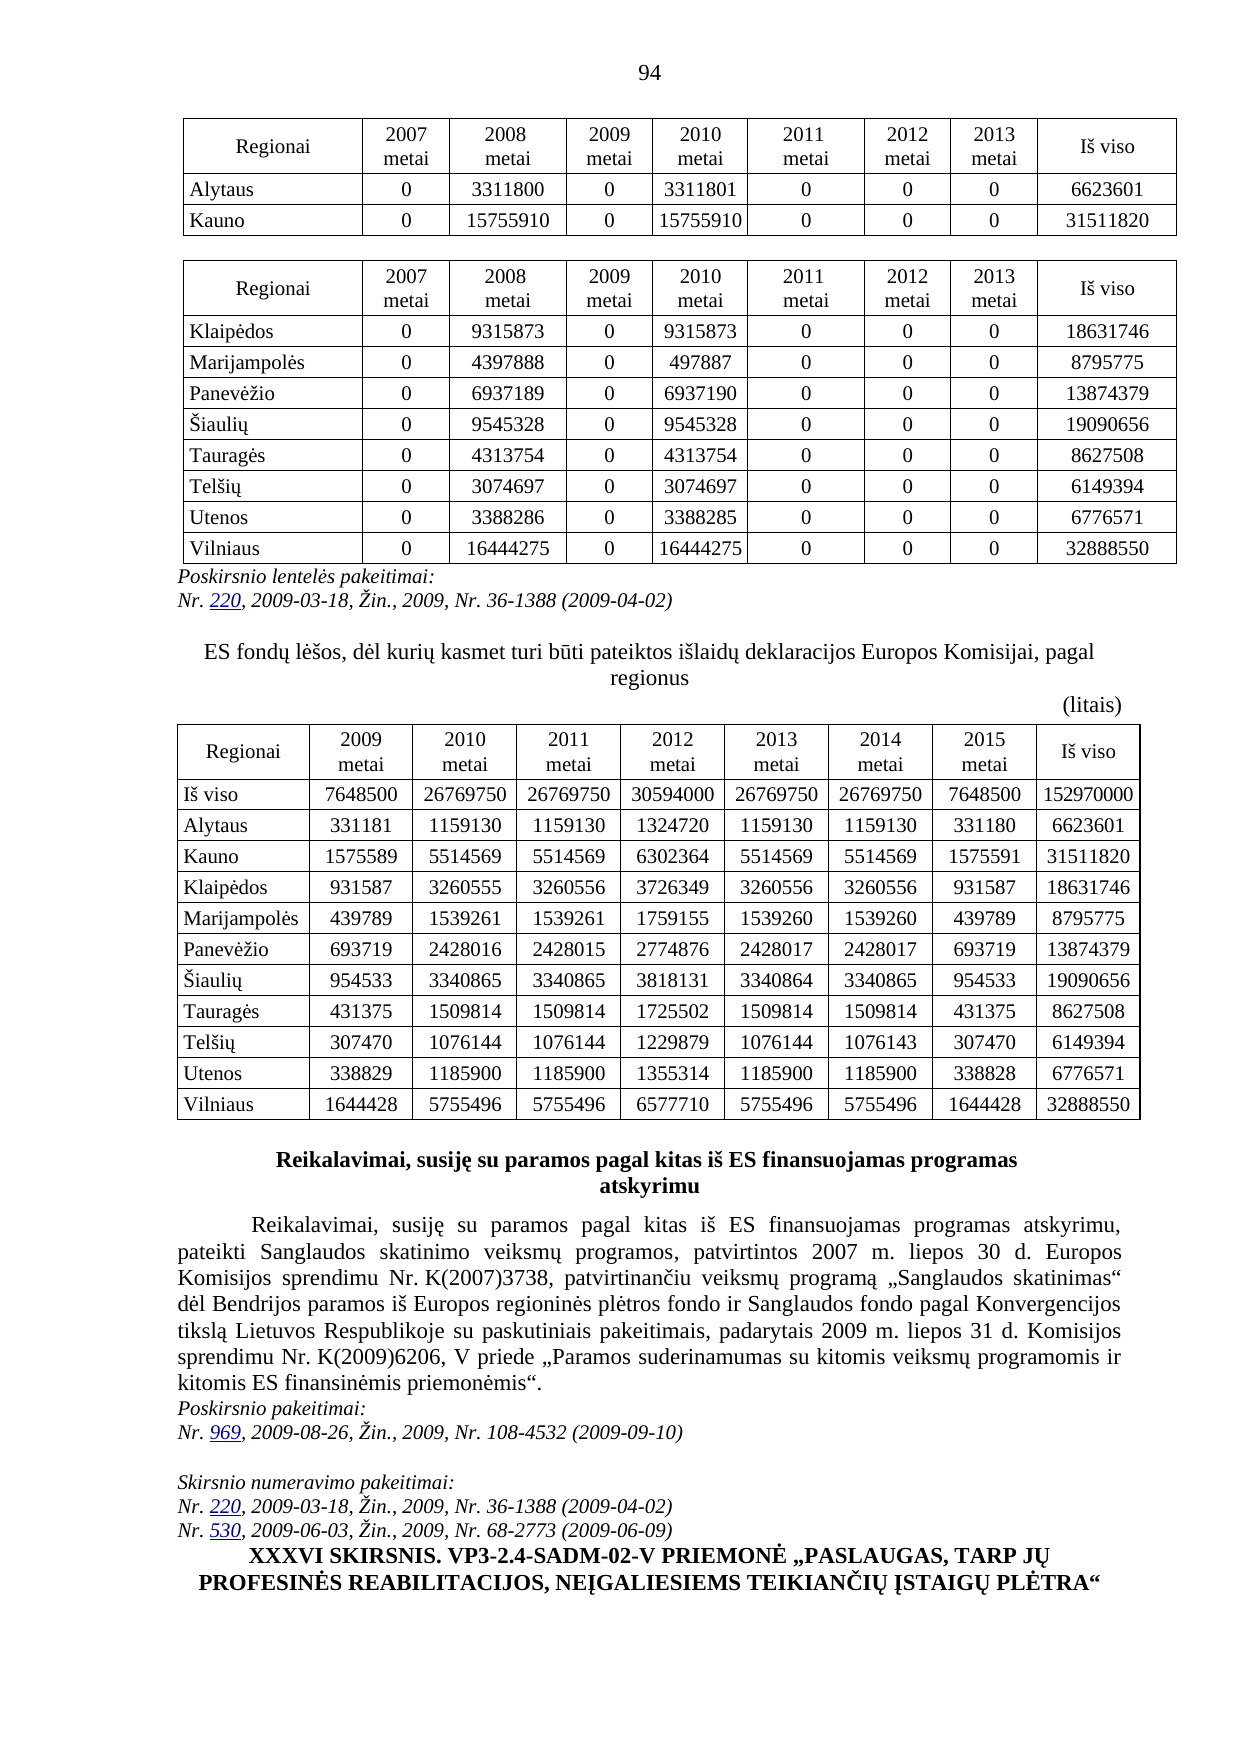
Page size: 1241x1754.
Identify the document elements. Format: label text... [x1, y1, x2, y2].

table_cell 1324720 [621, 810, 724, 840]
table_cell 1539261 [517, 903, 620, 933]
table_cell Klaipėdos [184, 316, 362, 346]
table_cell 0 [865, 347, 950, 377]
table_cell 954533 [310, 965, 412, 995]
table_cell 331181 [310, 810, 412, 840]
table_cell 307470 [310, 1027, 412, 1057]
table_cell 1076144 [517, 1027, 620, 1057]
table_header 2012 metai [621, 725, 724, 778]
table_cell 6577710 [621, 1089, 724, 1119]
table_cell 15755910 [450, 205, 566, 235]
table_cell 5755496 [725, 1089, 828, 1119]
table_cell 9315873 [653, 316, 747, 346]
table_cell 2774876 [621, 934, 724, 964]
table_cell 31511820 [1037, 841, 1139, 871]
table_cell 0 [748, 502, 864, 532]
table_cell 1509814 [725, 996, 828, 1026]
table_cell 9315873 [450, 316, 566, 346]
table_header 2007 metai [363, 119, 449, 173]
table_cell 6623601 [1038, 174, 1176, 204]
table_cell 5514569 [517, 841, 620, 871]
table_header 2013 metai [725, 725, 828, 778]
table_cell Marijampolės [178, 903, 309, 933]
table_cell 3388285 [653, 502, 747, 532]
table_cell 0 [567, 347, 652, 377]
table_cell 0 [567, 440, 652, 470]
table_cell 0 [865, 440, 950, 470]
table_cell 0 [363, 205, 449, 235]
table_cell 26769750 [829, 780, 932, 809]
table_cell 3340864 [725, 965, 828, 995]
table_header 2010 metai [653, 261, 747, 315]
table_cell 0 [363, 502, 449, 532]
table_cell 3260555 [413, 872, 516, 902]
table_cell 5514569 [725, 841, 828, 871]
table_cell 0 [748, 471, 864, 501]
table_cell 0 [567, 533, 652, 563]
table_cell 3260556 [829, 872, 932, 902]
table_header 2012 metai [865, 261, 950, 315]
table_cell 18631746 [1037, 872, 1139, 902]
table_header 2011 metai [517, 725, 620, 778]
table_cell 3340865 [517, 965, 620, 995]
table_cell 2428017 [725, 934, 828, 964]
text ES fondų lėšos, dėl kurių kasmet turi būti pateiktos išlaidų deklaracijos Europos Komisijai, pagal regionus [177, 638, 1122, 691]
text Nr. 969, 2009-08-26, Žin., 2009, Nr. 108-4532 (2009-09-10) [177, 1420, 1122, 1444]
table_cell 1575589 [310, 841, 412, 871]
table_cell Panevėžio [184, 378, 362, 408]
table_cell 1539260 [725, 903, 828, 933]
table_header 2014 metai [829, 725, 932, 778]
table_cell 0 [363, 378, 449, 408]
table_cell 0 [951, 409, 1037, 439]
table_cell 1185900 [517, 1058, 620, 1088]
table_cell 3260556 [725, 872, 828, 902]
table_cell 19090656 [1037, 965, 1139, 995]
text Reikalavimai, susiję su paramos pagal kitas iš ES finansuojamas programas atskyrimu, pateikti Sanglaudos skatinimo veiksmų programos, patvirtintos 2007 m. liepos 30 d. Europos Komisijos sprendimu Nr. K(2007)3738, patvirtinančiu veiksmų programą „Sanglaudos skatinimas“ dėl Bendrijos paramos iš Europos regioninės plėtros fondo ir Sanglaudos fondo pagal Konvergencijos tikslą Lietuvos Respublikoje su paskutiniais pakeitimais, padarytais 2009 m. liepos 31 d. Komisijos sprendimu Nr. K(2009)6206, V priede „Paramos suderinamumas su kitomis veiksmų programomis ir kitomis ES finansinėmis priemonėmis“. [177, 1211, 1122, 1396]
table_cell 26769750 [725, 780, 828, 809]
table_cell 693719 [310, 934, 412, 964]
table_cell 0 [567, 205, 652, 235]
table_cell Alytaus [184, 174, 362, 204]
table_cell 6937189 [450, 378, 566, 408]
table_cell 1159130 [725, 810, 828, 840]
table_cell 6149394 [1038, 471, 1176, 501]
table_cell Utenos [178, 1058, 309, 1088]
table_cell Telšių [178, 1027, 309, 1057]
table_cell 8627508 [1037, 996, 1139, 1026]
table_cell 0 [363, 174, 449, 204]
table_cell 0 [748, 378, 864, 408]
table_cell 439789 [933, 903, 1036, 933]
table_cell 6149394 [1037, 1027, 1139, 1057]
table_cell 0 [363, 347, 449, 377]
table_cell 1159130 [829, 810, 932, 840]
table_cell 8795775 [1038, 347, 1176, 377]
table_cell 4397888 [450, 347, 566, 377]
table_header 2015 metai [933, 725, 1036, 778]
table_cell 0 [865, 316, 950, 346]
table_cell Marijampolės [184, 347, 362, 377]
table_cell 931587 [933, 872, 1036, 902]
table_cell 18631746 [1038, 316, 1176, 346]
table_header 2009 metai [567, 261, 652, 315]
table_cell 0 [951, 378, 1037, 408]
table_header 2010 metai [413, 725, 516, 778]
table_cell 431375 [933, 996, 1036, 1026]
table_cell 13874379 [1037, 934, 1139, 964]
table_cell 0 [748, 440, 864, 470]
table_cell 0 [363, 440, 449, 470]
table_cell 1076144 [725, 1027, 828, 1057]
table_cell 16444275 [450, 533, 566, 563]
table_cell 1509814 [829, 996, 932, 1026]
table_cell 3818131 [621, 965, 724, 995]
table_cell Iš viso [178, 780, 309, 809]
table_cell 1185900 [413, 1058, 516, 1088]
table_cell 0 [567, 471, 652, 501]
table_cell 30594000 [621, 780, 724, 809]
table_cell 1159130 [517, 810, 620, 840]
table_cell 338828 [933, 1058, 1036, 1088]
table_cell 0 [865, 502, 950, 532]
table_cell 0 [951, 440, 1037, 470]
table_cell 0 [865, 205, 950, 235]
table_cell 693719 [933, 934, 1036, 964]
table_cell 8627508 [1038, 440, 1176, 470]
table_cell 4313754 [450, 440, 566, 470]
table_cell 1185900 [829, 1058, 932, 1088]
table_header 2013 metai [951, 261, 1037, 315]
table_header Regionai [178, 725, 309, 778]
table_cell 9545328 [653, 409, 747, 439]
table_cell 5514569 [413, 841, 516, 871]
table_cell Tauragės [184, 440, 362, 470]
table_cell 0 [363, 409, 449, 439]
table_cell 26769750 [517, 780, 620, 809]
table_cell 0 [951, 533, 1037, 563]
table_cell Vilniaus [184, 533, 362, 563]
table_header 2011 metai [748, 261, 864, 315]
table_header 2009 metai [310, 725, 412, 778]
table_cell 0 [748, 174, 864, 204]
table_cell 1159130 [413, 810, 516, 840]
table_header 2007 metai [363, 261, 449, 315]
table_cell 3311801 [653, 174, 747, 204]
table_cell Vilniaus [178, 1089, 309, 1119]
table_cell 6776571 [1038, 502, 1176, 532]
table_cell Kauno [184, 205, 362, 235]
table_cell 439789 [310, 903, 412, 933]
table_cell 2428015 [517, 934, 620, 964]
table_cell 0 [748, 533, 864, 563]
table_cell 1076144 [413, 1027, 516, 1057]
table_cell Šiaulių [178, 965, 309, 995]
table_header Regionai [184, 119, 362, 173]
table_header 2011 metai [748, 119, 864, 173]
table_cell 32888550 [1037, 1089, 1139, 1119]
table_cell Panevėžio [178, 934, 309, 964]
table_cell 3340865 [829, 965, 932, 995]
text Nr. 220, 2009-03-18, Žin., 2009, Nr. 36-1388 (2009-04-02) [177, 1494, 1122, 1518]
table_cell 0 [951, 316, 1037, 346]
table_cell Tauragės [178, 996, 309, 1026]
table_cell 0 [865, 174, 950, 204]
table_cell 0 [748, 316, 864, 346]
table_cell 954533 [933, 965, 1036, 995]
table_cell Alytaus [178, 810, 309, 840]
table_cell 4313754 [653, 440, 747, 470]
table_cell 0 [363, 316, 449, 346]
table_cell 3388286 [450, 502, 566, 532]
table_cell 1759155 [621, 903, 724, 933]
table_cell 15755910 [653, 205, 747, 235]
table_cell 0 [951, 502, 1037, 532]
table_cell 13874379 [1038, 378, 1176, 408]
table_cell 0 [748, 205, 864, 235]
table_cell Šiaulių [184, 409, 362, 439]
table_cell 338829 [310, 1058, 412, 1088]
table_cell 0 [748, 409, 864, 439]
table_header 2009 metai [567, 119, 652, 173]
table_header 2008 metai [450, 119, 566, 173]
table_cell 1725502 [621, 996, 724, 1026]
table_cell 5514569 [829, 841, 932, 871]
table_cell 152970000 [1037, 780, 1139, 809]
text Nr. 220, 2009-03-18, Žin., 2009, Nr. 36-1388 (2009-04-02) [177, 588, 1122, 612]
table_cell 1076143 [829, 1027, 932, 1057]
table_cell 3340865 [413, 965, 516, 995]
table_header Iš viso [1037, 725, 1139, 778]
table_cell 2428016 [413, 934, 516, 964]
table_cell 1509814 [517, 996, 620, 1026]
table_cell 5755496 [517, 1089, 620, 1119]
table_cell 1539261 [413, 903, 516, 933]
table_cell 931587 [310, 872, 412, 902]
table_cell 0 [363, 533, 449, 563]
table_cell 0 [567, 378, 652, 408]
table_cell 331180 [933, 810, 1036, 840]
table_cell 0 [951, 174, 1037, 204]
table_cell 0 [363, 471, 449, 501]
table_cell 16444275 [653, 533, 747, 563]
table_cell 0 [951, 347, 1037, 377]
table_cell Klaipėdos [178, 872, 309, 902]
table_cell 3074697 [653, 471, 747, 501]
table_cell 0 [865, 471, 950, 501]
table_cell 1185900 [725, 1058, 828, 1088]
table_header 2010 metai [653, 119, 747, 173]
table_cell 1644428 [933, 1089, 1036, 1119]
table_cell 8795775 [1037, 903, 1139, 933]
table_cell 1229879 [621, 1027, 724, 1057]
table_cell 0 [865, 378, 950, 408]
table_cell 0 [748, 347, 864, 377]
table_header 2013 metai [951, 119, 1037, 173]
table_header Iš viso [1038, 261, 1176, 315]
table_cell Kauno [178, 841, 309, 871]
table_cell 1539260 [829, 903, 932, 933]
table_cell 307470 [933, 1027, 1036, 1057]
text Skirsnio numeravimo pakeitimai: [177, 1470, 1122, 1494]
table_cell 2428017 [829, 934, 932, 964]
table_cell 31511820 [1038, 205, 1176, 235]
table_cell 0 [951, 471, 1037, 501]
text Poskirsnio pakeitimai: [177, 1396, 1122, 1420]
table_cell 0 [567, 174, 652, 204]
table_cell 26769750 [413, 780, 516, 809]
table_cell 7648500 [933, 780, 1036, 809]
table_cell 1355314 [621, 1058, 724, 1088]
table_cell 6623601 [1037, 810, 1139, 840]
table_cell 1575591 [933, 841, 1036, 871]
table_cell 6937190 [653, 378, 747, 408]
table_cell 3074697 [450, 471, 566, 501]
table_cell 19090656 [1038, 409, 1176, 439]
table_cell 3311800 [450, 174, 566, 204]
text (litais) [177, 691, 1122, 717]
table_cell 0 [865, 533, 950, 563]
table_cell 0 [567, 502, 652, 532]
table_cell Telšių [184, 471, 362, 501]
table_cell 6302364 [621, 841, 724, 871]
table_cell 9545328 [450, 409, 566, 439]
table_cell 0 [865, 409, 950, 439]
table_cell 431375 [310, 996, 412, 1026]
table_cell 0 [567, 316, 652, 346]
table_header Iš viso [1038, 119, 1176, 173]
table_cell 0 [567, 409, 652, 439]
table_header Regionai [184, 261, 362, 315]
table_header 2012 metai [865, 119, 950, 173]
table_cell 1509814 [413, 996, 516, 1026]
text Nr. 530, 2009-06-03, Žin., 2009, Nr. 68-2773 (2009-06-09) [177, 1518, 1122, 1542]
table_cell 0 [951, 205, 1037, 235]
table_cell 6776571 [1037, 1058, 1139, 1088]
subtitle XXXVI SKIRSNIS. VP3-2.4-SADM-02-V PRIEMONĖ „PASLAUGAS, TARP JŲ PROFESINĖS REABILITACIJOS, NEĮGALIESIEMS TEIKIANČIŲ ĮSTAIGŲ PLĖTRA“ [177, 1542, 1122, 1595]
table_cell 7648500 [310, 780, 412, 809]
table_cell 497887 [653, 347, 747, 377]
table_cell 1644428 [310, 1089, 412, 1119]
table_cell Utenos [184, 502, 362, 532]
table_cell 5755496 [829, 1089, 932, 1119]
table_cell 5755496 [413, 1089, 516, 1119]
table_cell 3726349 [621, 872, 724, 902]
text Poskirsnio lentelės pakeitimai: [177, 564, 1122, 588]
table_cell 32888550 [1038, 533, 1176, 563]
table_header 2008 metai [450, 261, 566, 315]
text Reikalavimai, susiję su paramos pagal kitas iš ES finansuojamas programas atskyrimu [177, 1146, 1122, 1199]
table_cell 3260556 [517, 872, 620, 902]
